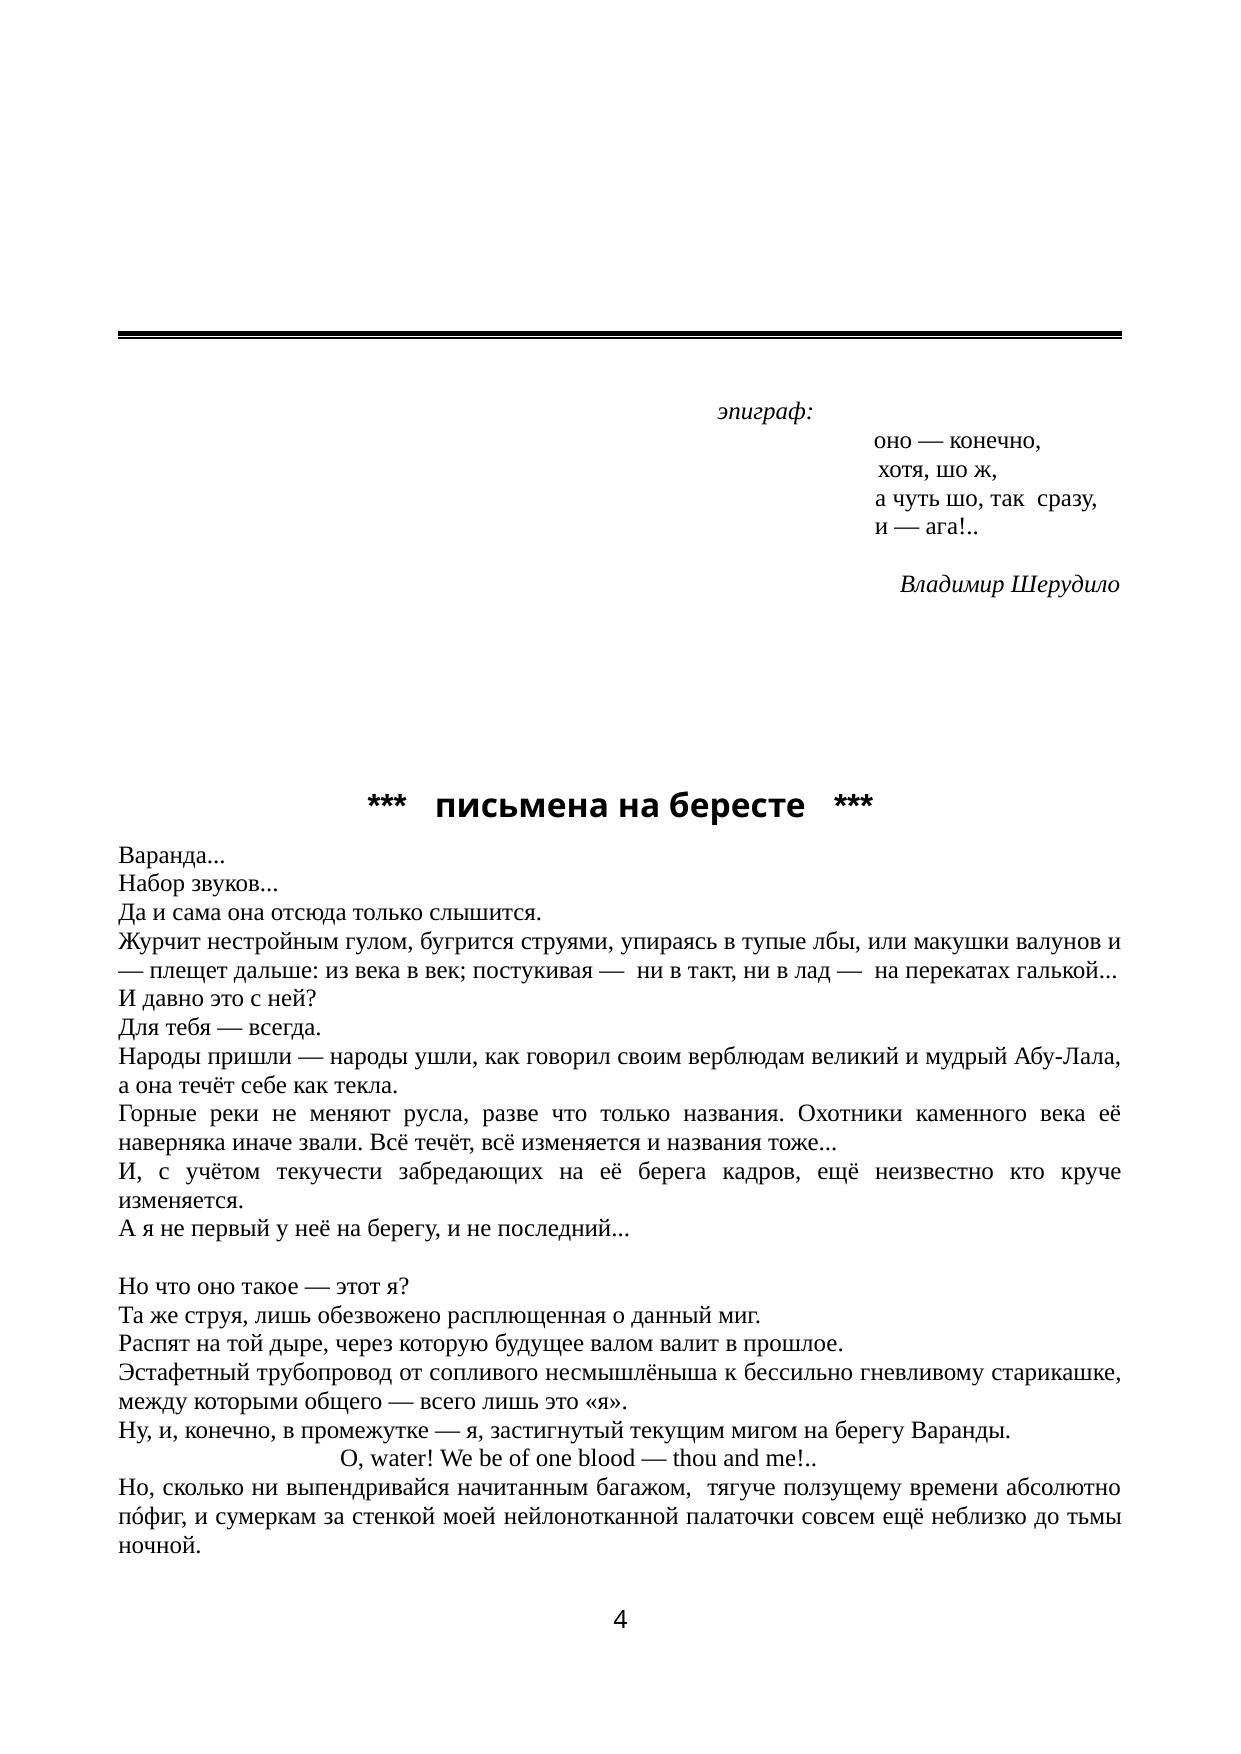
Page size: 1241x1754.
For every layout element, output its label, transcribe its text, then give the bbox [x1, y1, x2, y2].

text эпиграф: [118, 396, 1122, 425]
text Горные реки не меняют русла, разве что только названия. Охотники каменного века её наверняка иначе звали. Всё течёт, всё изменяется и названия тоже... [118, 1098, 1122, 1156]
text Но что оно такое — этот я? [118, 1271, 1122, 1300]
text И давно это с ней? [118, 983, 1122, 1012]
text Варанда... [118, 840, 1122, 868]
text оно — конечно, [118, 425, 1122, 454]
subtitle *** письмена на бересте *** [118, 781, 1122, 827]
text Распят на той дыре, через которую будущее валом валит в прошлое. [118, 1328, 1122, 1357]
text Владимир Шерудило [118, 569, 1122, 598]
text Для тебя — всегда. [118, 1012, 1122, 1041]
text а чуть шо, так сразу, [118, 483, 1122, 511]
text Эстафетный трубопровод от сопливого несмышлёныша к бессильно гневливому старикашке, между которыми общего — всего лишь это «я». [118, 1357, 1122, 1415]
text Да и сама она отсюда только слышится. [118, 897, 1122, 926]
text Та же струя, лишь обезвожено расплющенная о данный миг. [118, 1300, 1122, 1328]
text А я не первый у неё на берегу, и не последний... [118, 1213, 1122, 1242]
text и — ага!.. [118, 511, 1122, 540]
text И, с учётом текучести забредающих на её берега кадров, ещё неизвестно кто круче изменяется. [118, 1156, 1122, 1213]
text Журчит нестройным гулом, бугрится струями, упираясь в тупые лбы, или макушки валунов и — плещет дальше: из века в век; постукивая — ни в такт, ни в лад — на перекатах галькой... [118, 926, 1122, 983]
text O, water! We be of one blood — thou and me!.. [118, 1443, 1122, 1472]
text хотя, шо ж, [118, 454, 1122, 483]
text Ну, и, конечно, в промежутке — я, застигнутый текущим мигом на берегу Варанды. [118, 1415, 1122, 1443]
text Народы пришли — народы ушли, как говорил своим верблюдам великий и мудрый Абу-Лала, а она течёт себе как текла. [118, 1041, 1122, 1098]
text Набор звуков... [118, 868, 1122, 897]
text Но, сколько ни выпендривайся начитанным багажом, тягуче ползущему времени абсолютно пóфиг, и сумеркам за стенкой моей нейлонотканной палаточки совсем ещё неблизко до тьмы ночной. [118, 1472, 1122, 1558]
